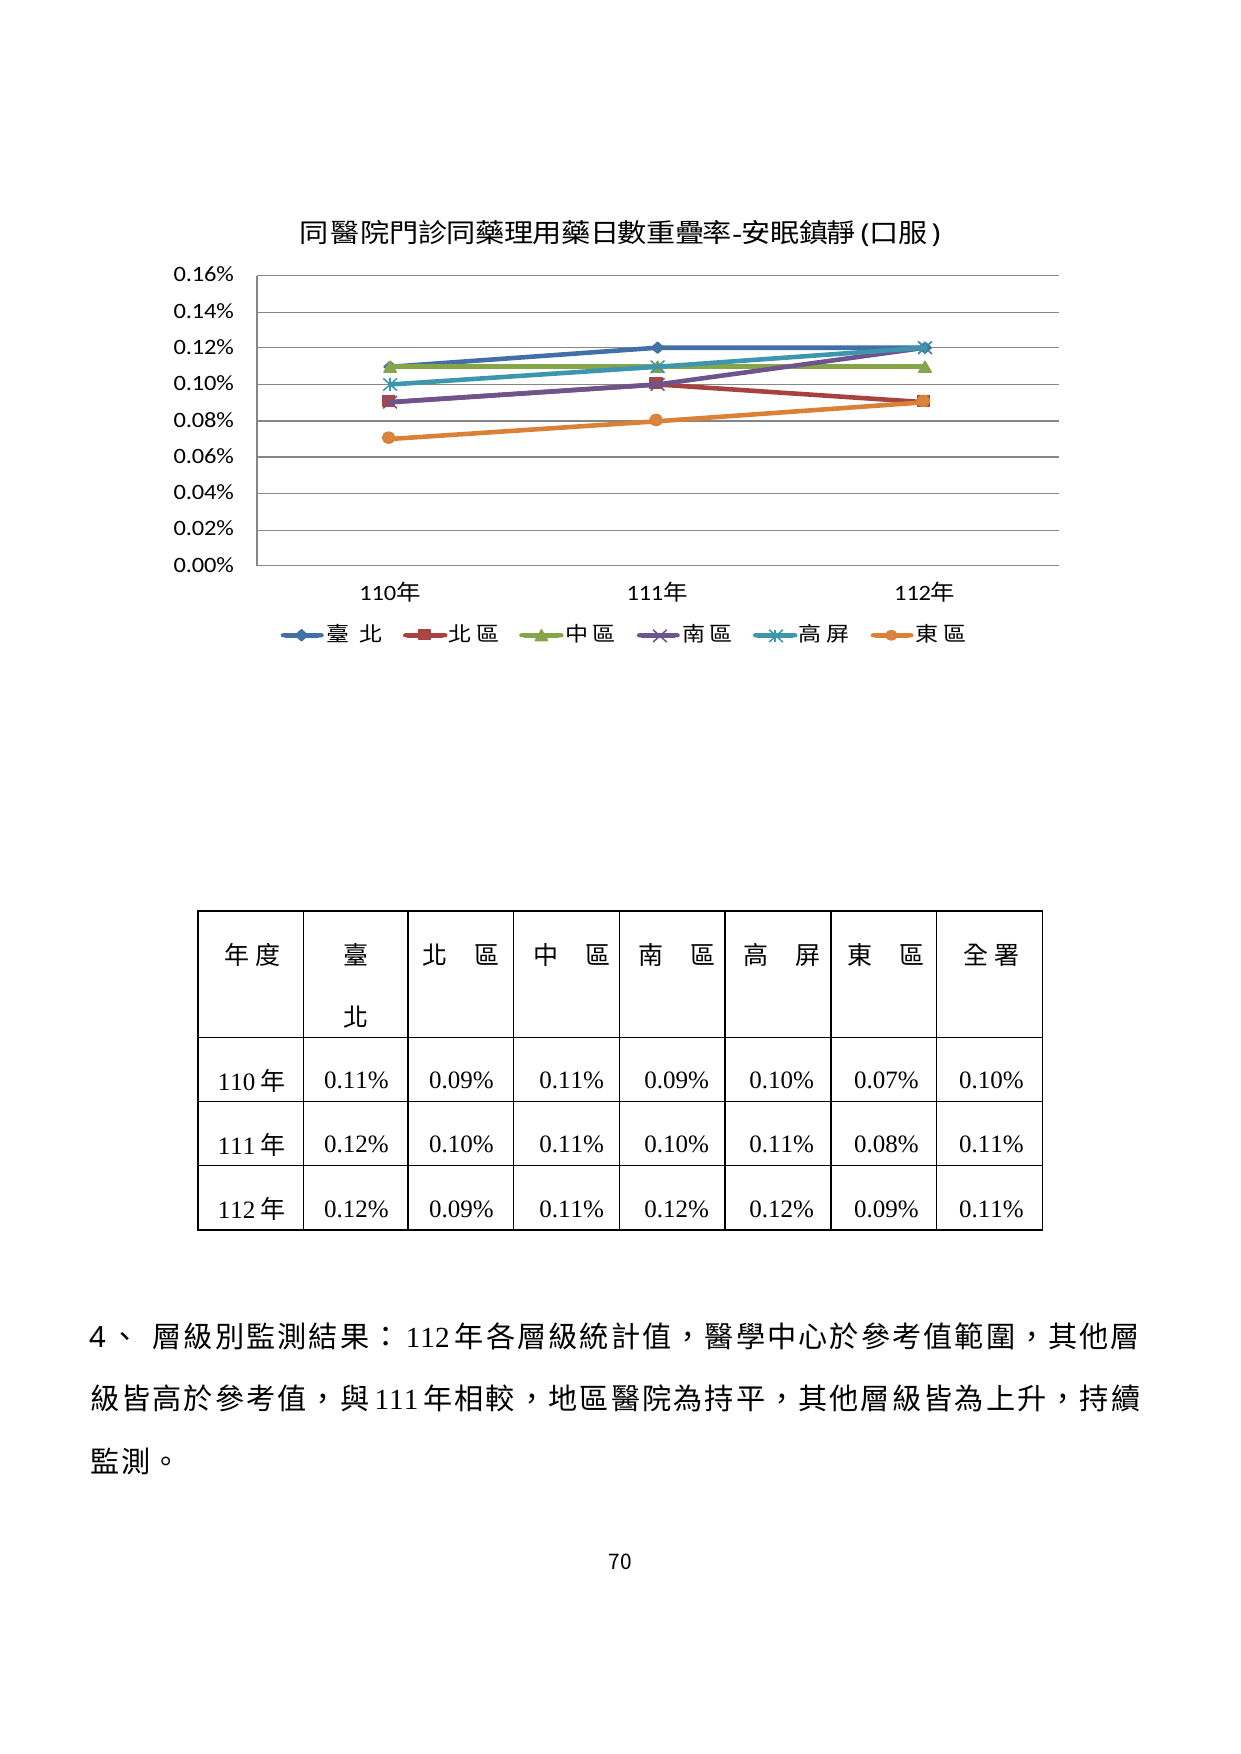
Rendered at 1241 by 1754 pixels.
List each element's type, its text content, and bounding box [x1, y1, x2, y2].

table_cell 0.11% [514, 1038, 619, 1101]
table_cell 0.07% [832, 1038, 936, 1101]
table_cell 0.11% [937, 1102, 1042, 1165]
table_cell 0.11% [304, 1038, 407, 1101]
table_cell 112年 [199, 1166, 303, 1229]
table_cell 0.09% [620, 1038, 724, 1101]
table_cell 0.11% [514, 1166, 619, 1229]
table_cell 0.09% [409, 1038, 513, 1101]
table_cell 111年 [199, 1102, 303, 1165]
table_cell 0.12% [726, 1166, 830, 1229]
table_cell 110年 [199, 1038, 303, 1101]
table_cell 0.09% [832, 1166, 936, 1229]
table_cell 0.11% [726, 1102, 830, 1165]
table_header 北 區 [409, 912, 513, 1037]
table_cell 0.10% [620, 1102, 724, 1165]
table_cell 0.11% [514, 1102, 619, 1165]
table_cell 0.12% [304, 1166, 407, 1229]
table_header 全署 [937, 912, 1042, 1037]
table_header 臺 北 [304, 912, 407, 1037]
table_cell 0.11% [937, 1166, 1042, 1229]
table_cell 0.10% [937, 1038, 1042, 1101]
table_cell 0.10% [726, 1038, 830, 1101]
table_cell 0.10% [409, 1102, 513, 1165]
table_cell 0.08% [832, 1102, 936, 1165]
list 層級別監測結果：112年各層級統計值，醫學中心於參考值範圍，其他層級皆高於參考值，與111年相較，地區醫院為持平，其他層級皆為上升，持續監測。 [89, 1293, 1145, 1480]
table_header 高 屏 [726, 912, 830, 1037]
table_header 南 區 [620, 912, 724, 1037]
table_cell 0.12% [304, 1102, 407, 1165]
table_cell 0.12% [620, 1166, 724, 1229]
table_cell 0.09% [409, 1166, 513, 1229]
table_header 年度 [199, 912, 303, 1037]
table_header 中 區 [514, 912, 619, 1037]
table_header 東 區 [832, 912, 936, 1037]
